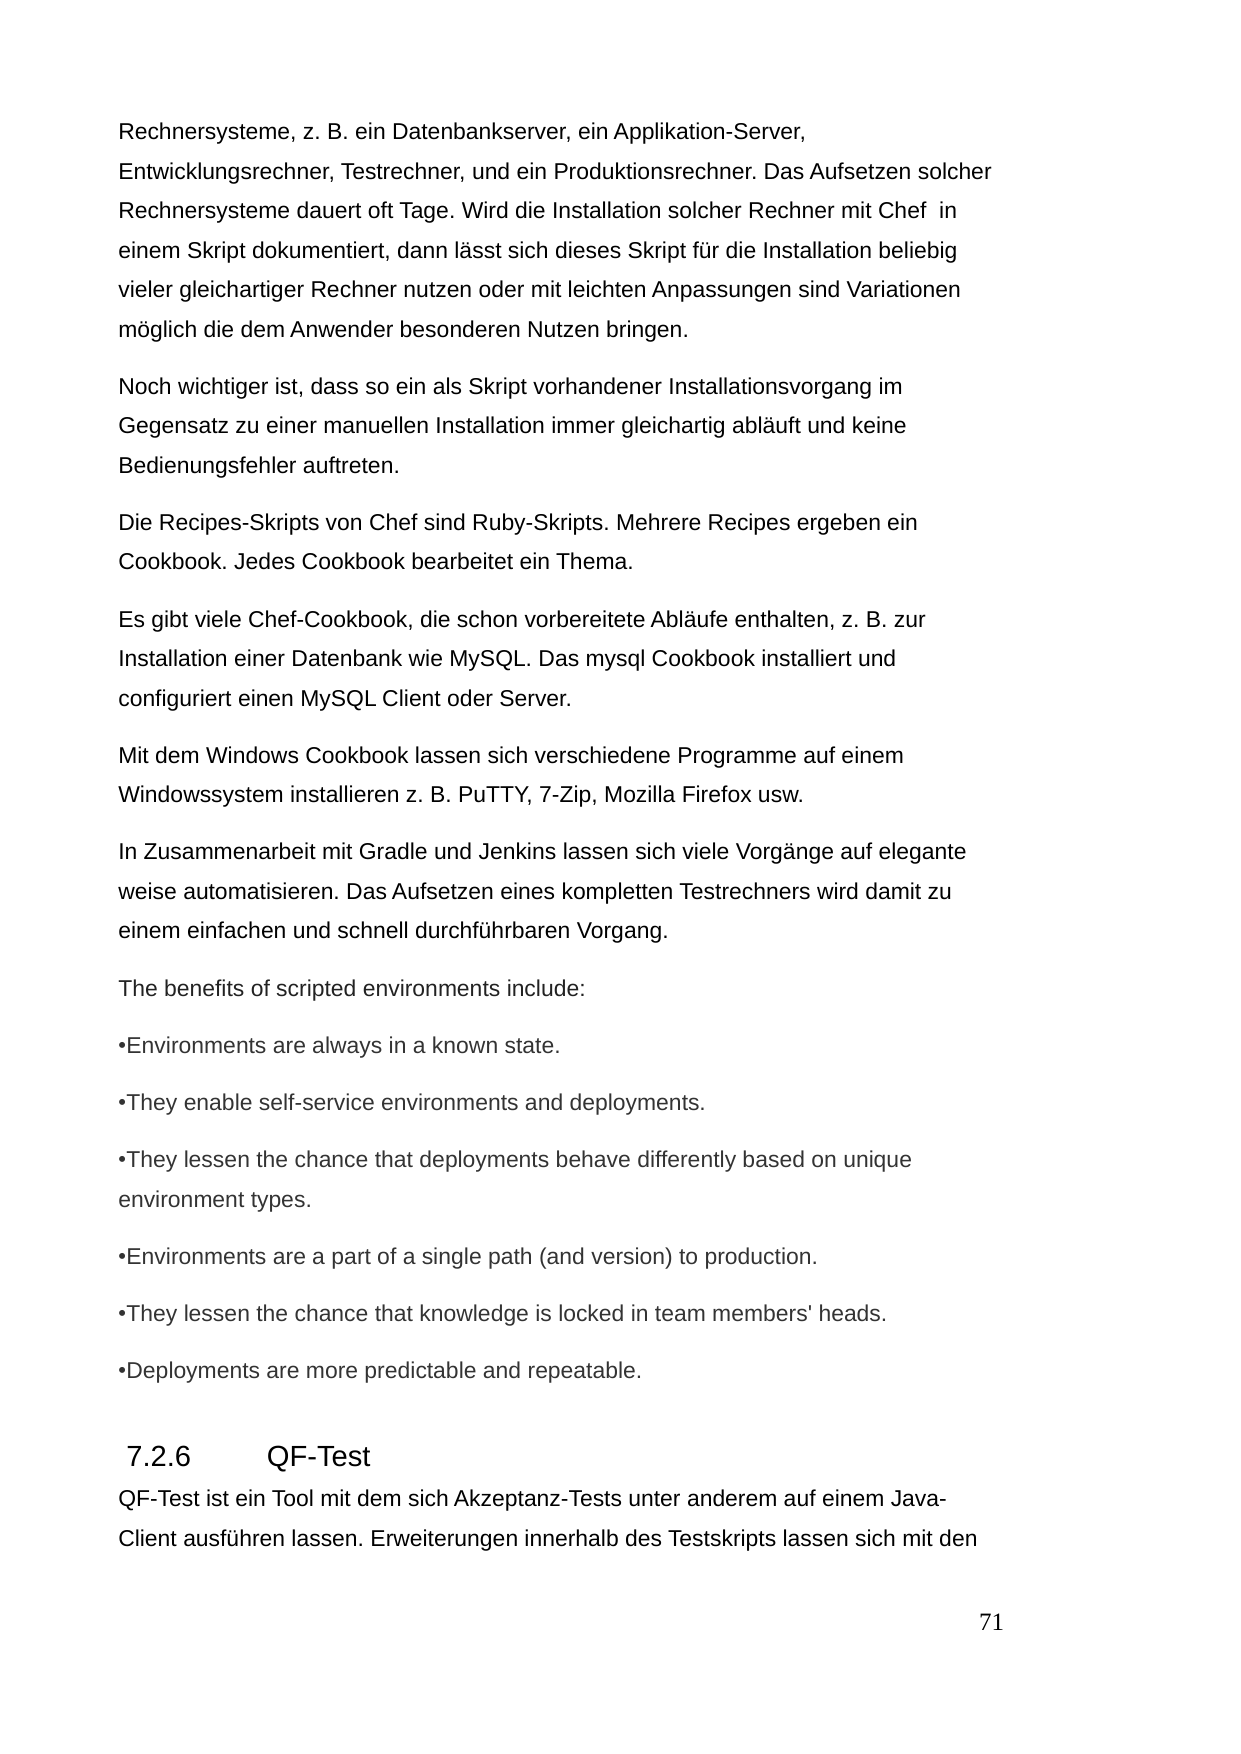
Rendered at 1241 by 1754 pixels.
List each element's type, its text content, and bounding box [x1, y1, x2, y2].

text Noch wichtiger ist, dass so ein als Skript vorhandener Installationsvorgang im Gegensatz zu einer manuellen Installation immer gleichartig abläuft und keine Bedienungsfehler auftreten. [118, 373, 1004, 478]
text Mit dem Windows Cookbook lassen sich verschiedene Programme auf einem Windowssystem installieren z. B. PuTTY, 7-Zip, Mozilla Firefox usw. [118, 742, 1004, 807]
list Environments are always in a known state. [118, 1032, 1004, 1058]
text QF-Test ist ein Tool mit dem sich Akzeptanz-Tests unter anderem auf einem Java-Client ausführen lassen. Erweiterungen innerhalb des Testskripts lassen sich mit den [118, 1485, 1004, 1551]
list Environments are a part of a single path (and version) to production. [118, 1243, 1004, 1269]
list They lessen the chance that knowledge is locked in team members' heads. [118, 1300, 1004, 1326]
list They enable self-service environments and deployments. [118, 1089, 1004, 1115]
subtitle QF-Test [118, 1439, 1004, 1473]
text Es gibt viele Chef-Cookbook, die schon vorbereitete Abläufe enthalten, z. B. zur Installation einer Datenbank wie MySQL. Das mysql Cookbook installiert und configuriert einen MySQL Client oder Server. [118, 606, 1004, 711]
text In Zusammenarbeit mit Gradle und Jenkins lassen sich viele Vorgänge auf elegante weise automatisieren. Das Aufsetzen eines kompletten Testrechners wird damit zu einem einfachen und schnell durchführbaren Vorgang. [118, 838, 1004, 944]
text Rechnersysteme, z. B. ein Datenbankserver, ein Applikation-Server, Entwicklungsrechner, Testrechner, und ein Produktionsrechner. Das Aufsetzen solcher Rechnersysteme dauert oft Tage. Wird die Installation solcher Rechner mit Chef in einem Skript dokumentiert, dann lässt sich dieses Skript für die Installation beliebig vieler gleichartiger Rechner nutzen oder mit leichten Anpassungen sind Variationen möglich die dem Anwender besonderen Nutzen bringen. [118, 118, 1004, 342]
list They lessen the chance that deployments behave differently based on unique environment types. [118, 1146, 1004, 1212]
text Die Recipes-Skripts von Chef sind Ruby-Skripts. Mehrere Recipes ergeben ein Cookbook. Jedes Cookbook bearbeitet ein Thema. [118, 509, 1004, 575]
text The benefits of scripted environments include: [118, 974, 1004, 1001]
list Deployments are more predictable and repeatable. [118, 1357, 1004, 1383]
